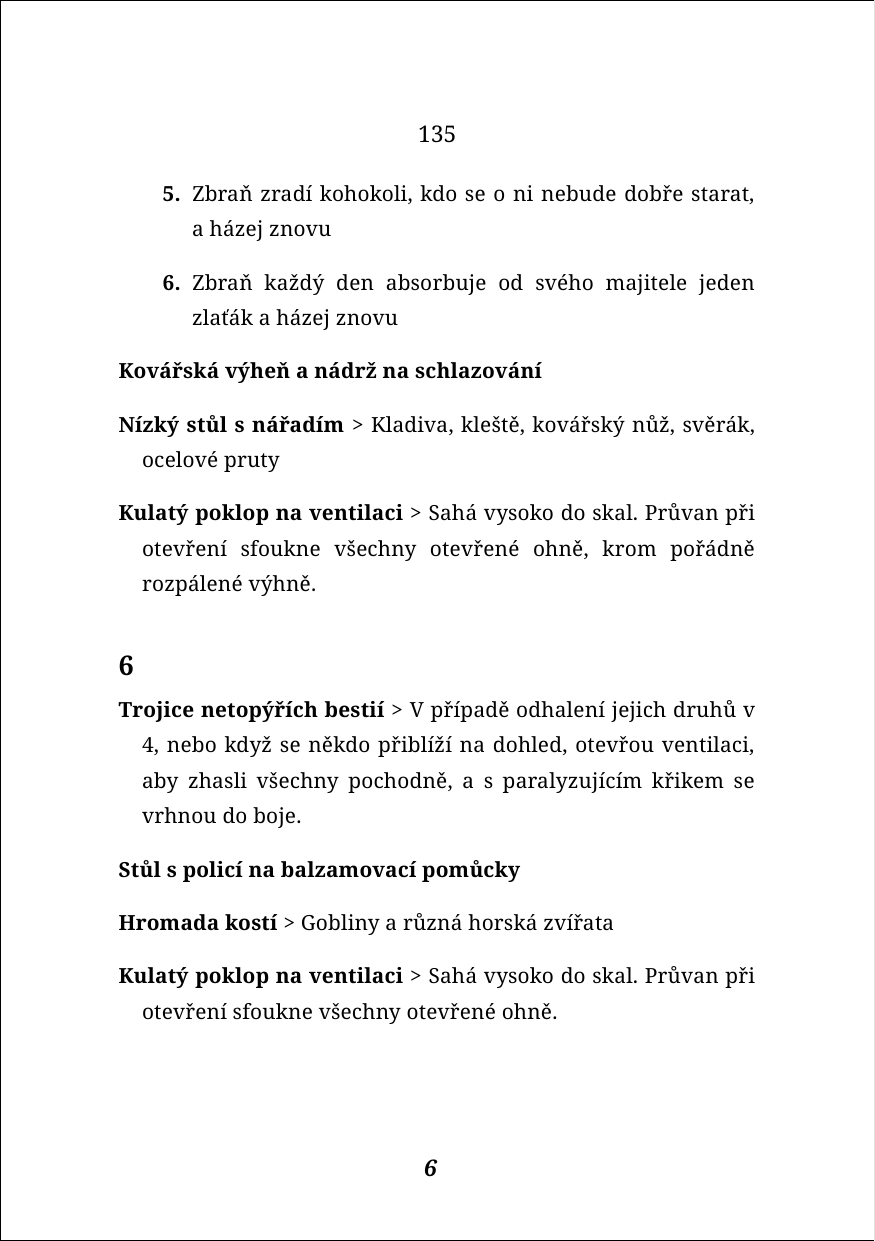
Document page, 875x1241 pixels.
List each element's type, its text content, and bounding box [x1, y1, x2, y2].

text Kulatý poklop na ventilaci > Sahá vysoko do skal. Průvan při otevření sfoukne všechny otevřené ohně. [118, 961, 756, 1025]
text Kovářská výheň a nádrž na schlazování [118, 356, 756, 385]
text Trojice netopýřích bestií > V případě odhalení jejich druhů v 4, nebo když se někdo přiblíží na dohled, otevřou ventilaci, aby zhasli všechny pochodně, a s paralyzujícím křikem se vrhnou do boje. [118, 695, 756, 830]
text Hromada kostí > Gobliny a různá horská zvířata [118, 908, 756, 936]
text Stůl s policí na balzamovací pomůcky [118, 855, 756, 883]
text Kulatý poklop na ventilaci > Sahá vysoko do skal. Průvan při otevření sfoukne všechny otevřené ohně, krom pořádně rozpálené výhně. [118, 498, 756, 598]
list Zbraň každý den absorbuje od svého majitele jeden zlaťák a házej znovu [162, 268, 756, 332]
subtitle 6 [118, 646, 756, 683]
list Zbraň zradí kohokoli, kdo se o ni nebude dobře starat, a házej znovu [162, 179, 756, 243]
text Nízký stůl s nářadím > Kladiva, kleště, kovářský nůž, svěrák, ocelové pruty [118, 410, 756, 474]
